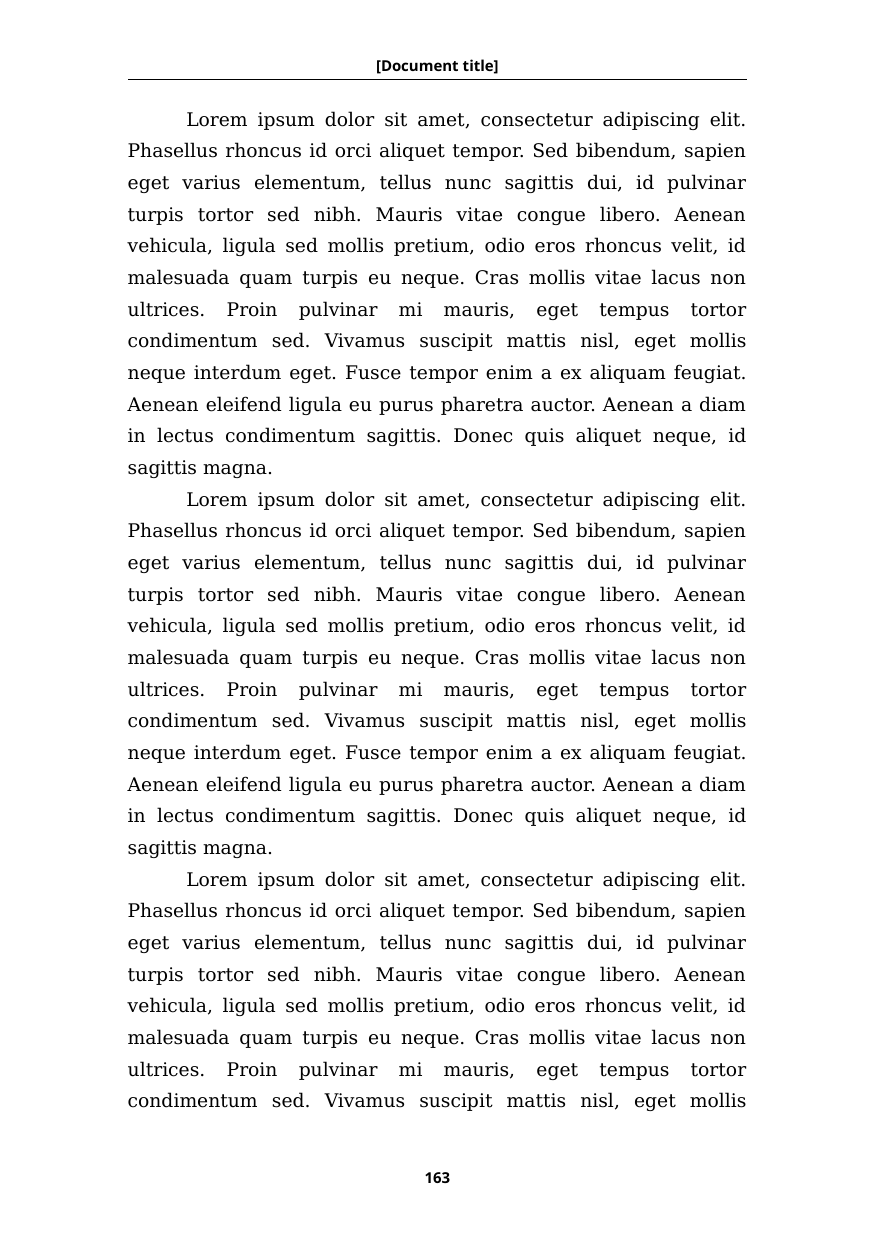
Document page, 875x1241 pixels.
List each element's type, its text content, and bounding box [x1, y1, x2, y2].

text Lorem ipsum dolor sit amet, consectetur adipiscing elit. Phasellus rhoncus id orci aliquet tempor. Sed bibendum, sapien eget varius elementum, tellus nunc sagittis dui, id pulvinar turpis tortor sed nibh. Mauris vitae congue libero. Aenean vehicula, ligula sed mollis pretium, odio eros rhoncus velit, id malesuada quam turpis eu neque. Cras mollis vitae lacus non ultrices. Proin pulvinar mi mauris, eget tempus tortor condimentum sed. Vivamus suscipit mattis nisl, eget mollis neque interdum eget. Fusce tempor enim a ex aliquam feugiat. Aenean eleifend ligula eu purus pharetra auctor. Aenean a diam in lectus condimentum sagittis. Donec quis aliquet neque, id sagittis magna. [127, 109, 747, 479]
text Lorem ipsum dolor sit amet, consectetur adipiscing elit. Phasellus rhoncus id orci aliquet tempor. Sed bibendum, sapien eget varius elementum, tellus nunc sagittis dui, id pulvinar turpis tortor sed nibh. Mauris vitae congue libero. Aenean vehicula, ligula sed mollis pretium, odio eros rhoncus velit, id malesuada quam turpis eu neque. Cras mollis vitae lacus non ultrices. Proin pulvinar mi mauris, eget tempus tortor condimentum sed. Vivamus suscipit mattis nisl, eget mollis [127, 869, 747, 1112]
text Lorem ipsum dolor sit amet, consectetur adipiscing elit. Phasellus rhoncus id orci aliquet tempor. Sed bibendum, sapien eget varius elementum, tellus nunc sagittis dui, id pulvinar turpis tortor sed nibh. Mauris vitae congue libero. Aenean vehicula, ligula sed mollis pretium, odio eros rhoncus velit, id malesuada quam turpis eu neque. Cras mollis vitae lacus non ultrices. Proin pulvinar mi mauris, eget tempus tortor condimentum sed. Vivamus suscipit mattis nisl, eget mollis neque interdum eget. Fusce tempor enim a ex aliquam feugiat. Aenean eleifend ligula eu purus pharetra auctor. Aenean a diam in lectus condimentum sagittis. Donec quis aliquet neque, id sagittis magna. [127, 489, 747, 859]
